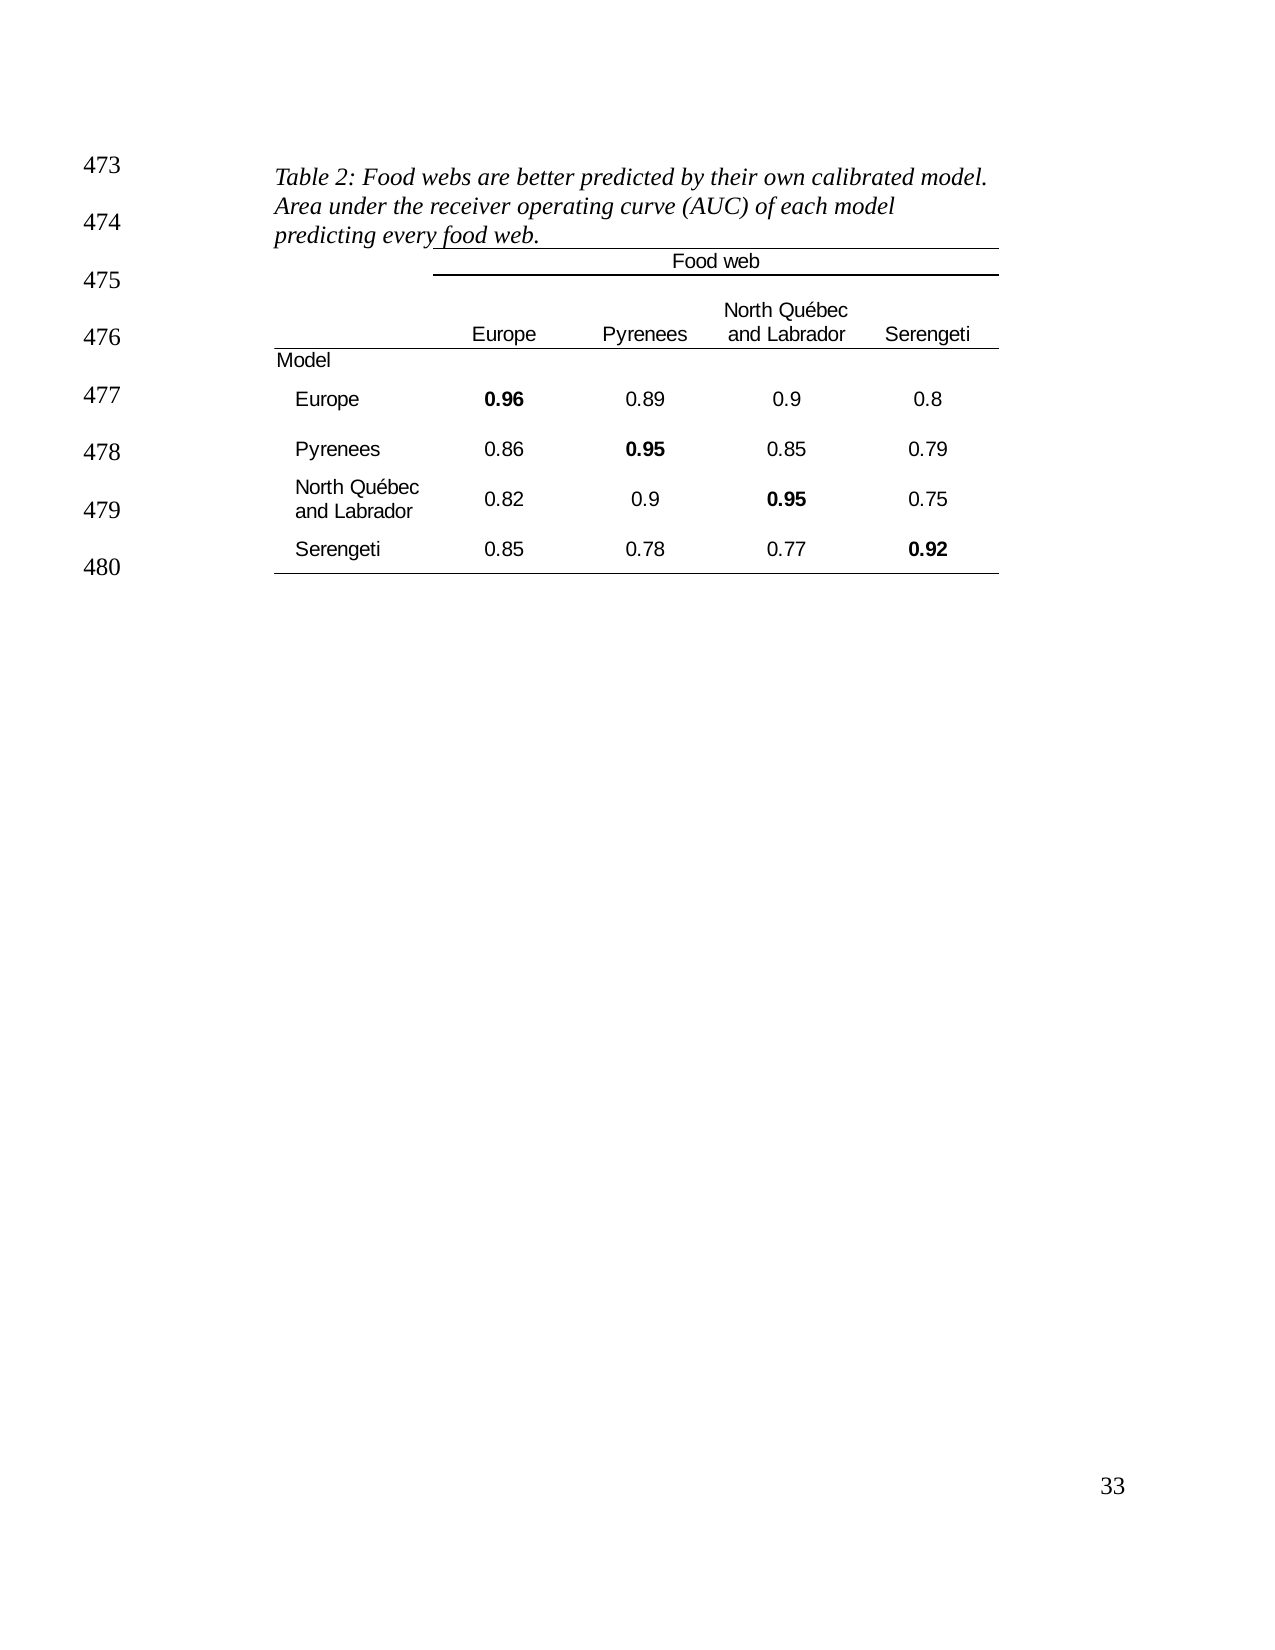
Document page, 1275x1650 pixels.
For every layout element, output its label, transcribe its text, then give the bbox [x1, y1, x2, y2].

text Table 2: Food webs are better predicted by their own calibrated model. Area under the receiver operating curve (AUC) of each model predicting every food web. [274, 162, 1001, 576]
